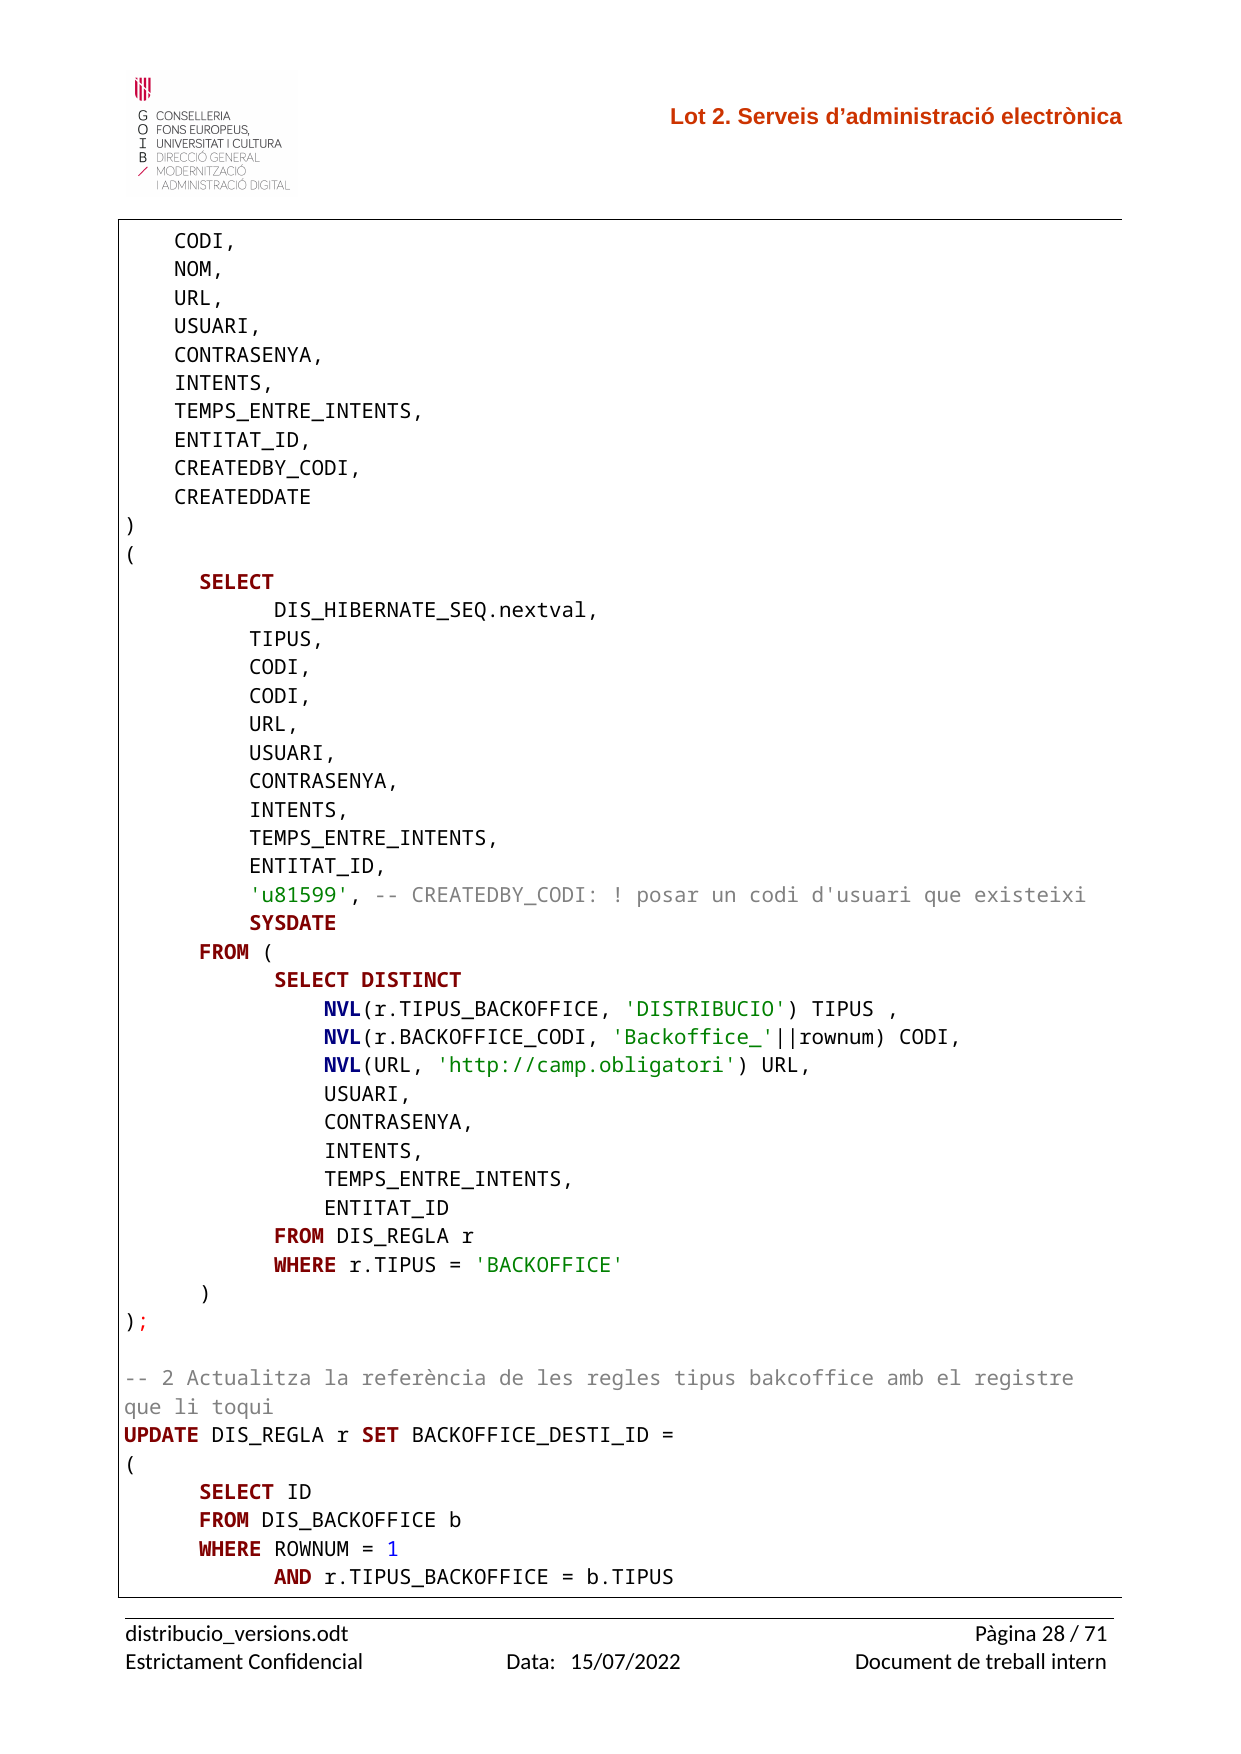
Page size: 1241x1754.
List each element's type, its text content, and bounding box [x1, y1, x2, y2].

table_header CODI, NOM, URL, USUARI, CONTRASENYA, INTENTS, TEMPS_ENTRE_INTENTS, ENTITAT_ID, CREATEDBY_CODI, CREATEDDATE ) ( SELECT DIS_HIBERNATE_SEQ.nextval, TIPUS, CODI, CODI, URL, USUARI, CONTRASENYA, INTENTS, TEMPS_ENTRE_INTENTS, ENTITAT_ID, 'u81599', -- CREATEDBY_CODI: ! posar un codi d'usuari que existeixi SYSDATE FROM ( SELECT DISTINCT NVL(r.TIPUS_BACKOFFICE, 'DISTRIBUCIO') TIPUS , NVL(r.BACKOFFICE_CODI, 'Backoffice_'||rownum) CODI, NVL(URL, 'http://camp.obligatori') URL, USUARI, CONTRASENYA, INTENTS, TEMPS_ENTRE_INTENTS, ENTITAT_ID FROM DIS_REGLA r WHERE r.TIPUS = 'BACKOFFICE' ) ); -- 2 Actualitza la referència de les regles tipus bakcoffice amb el registre que li toqui UPDATE DIS_REGLA r SET BACKOFFICE_DESTI_ID = ( SELECT ID FROM DIS_BACKOFFICE b WHERE ROWNUM = 1 AND r.TIPUS_BACKOFFICE = b.TIPUS [119, 220, 1122, 1597]
picture [126, 70, 299, 197]
